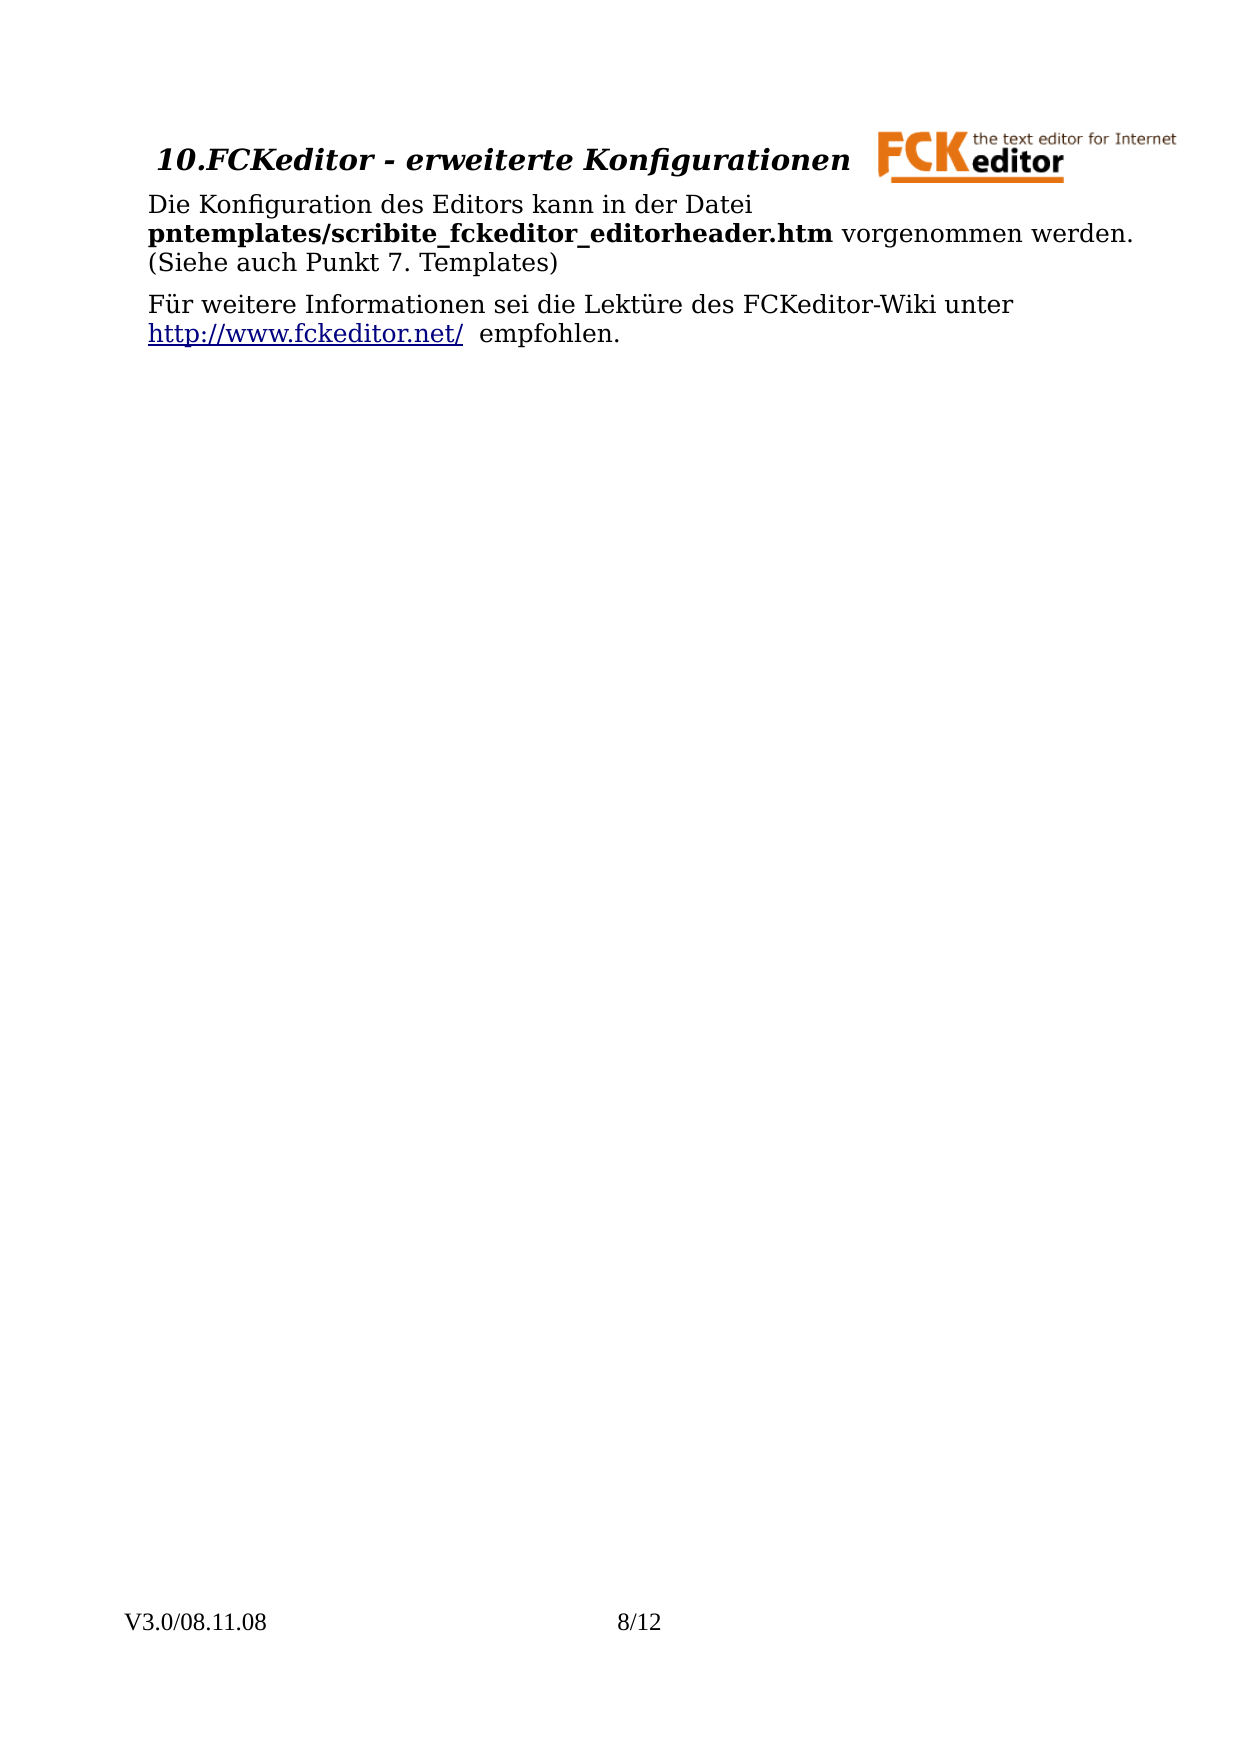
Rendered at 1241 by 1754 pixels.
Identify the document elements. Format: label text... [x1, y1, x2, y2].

subtitle FCKeditor - erweiterte Konfigurationen [156, 143, 878, 177]
text Die Konfiguration des Editors kann in der Datei pntemplates/scribite_fckeditor_editorheader.htm vorgenommen werden. (Siehe auch Punkt 7. Templates) [148, 190, 1160, 278]
text Für weitere Informationen sei die Lektüre des FCKeditor-Wiki unter http://www.fckeditor.net/ empfohlen. [148, 290, 1160, 348]
picture [878, 131, 1177, 183]
